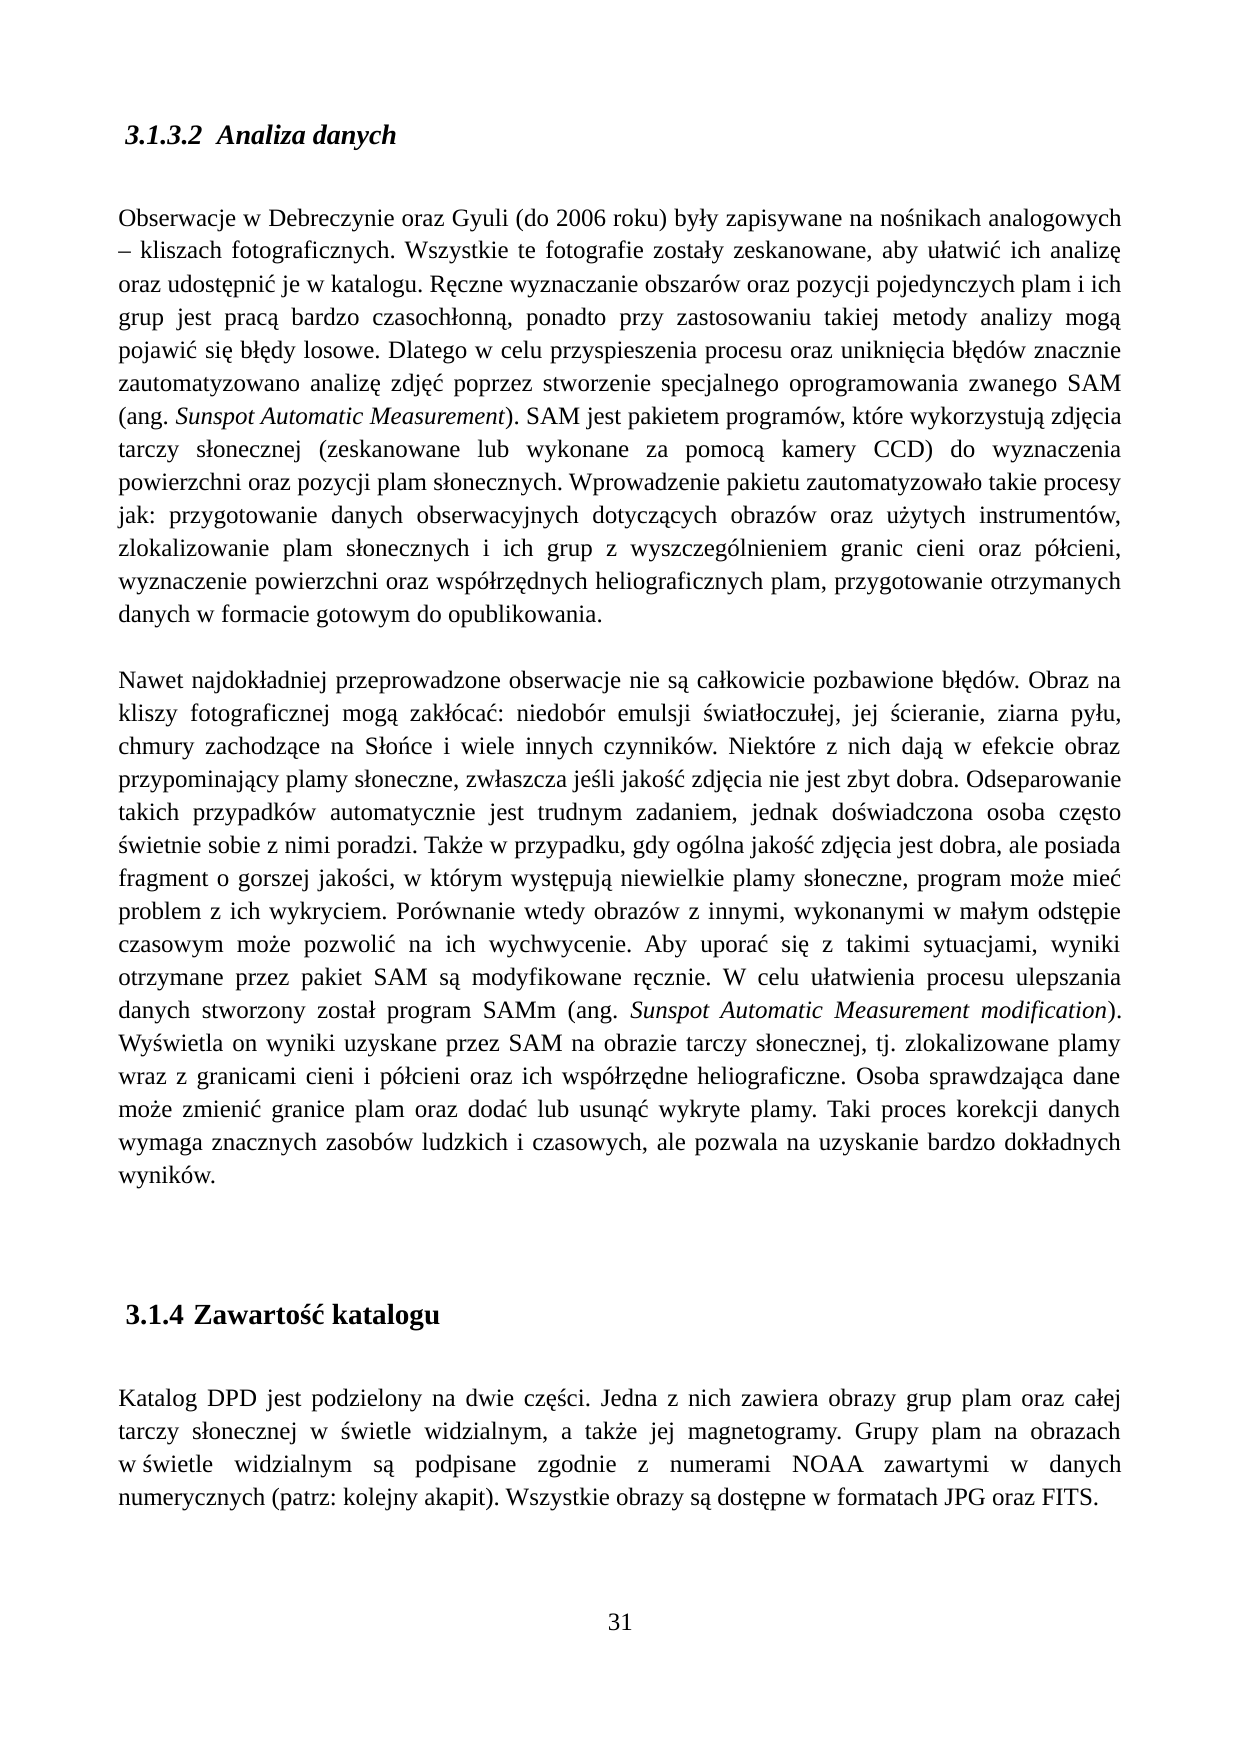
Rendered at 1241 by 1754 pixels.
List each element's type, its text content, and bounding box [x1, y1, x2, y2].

text Nawet najdokładniej przeprowadzone obserwacje nie są całkowicie pozbawione błędów. Obraz na kliszy fotograficznej mogą zakłócać: niedobór emulsji światłoczułej, jej ścieranie, ziarna pyłu, chmury zachodzące na Słońce i wiele innych czynników. Niektóre z nich dają w efekcie obraz przypominający plamy słoneczne, zwłaszcza jeśli jakość zdjęcia nie jest zbyt dobra. Odseparowanie takich przypadków automatycznie jest trudnym zadaniem, jednak doświadczona osoba często świetnie sobie z nimi poradzi. Także w przypadku, gdy ogólna jakość zdjęcia jest dobra, ale posiada fragment o gorszej jakości, w którym występują niewielkie plamy słoneczne, program może mieć problem z ich wykryciem. Porównanie wtedy obrazów z innymi, wykonanymi w małym odstępie czasowym może pozwolić na ich wychwycenie. Aby uporać się z takimi sytuacjami, wyniki otrzymane przez pakiet SAM są modyfikowane ręcznie. W celu ułatwienia procesu ulepszania danych stworzony został program SAMm (ang. Sunspot Automatic Measurement modification). Wyświetla on wyniki uzyskane przez SAM na obrazie tarczy słonecznej, tj. zlokalizowane plamy wraz z granicami cieni i półcieni oraz ich współrzędne heliograficzne. Osoba sprawdzająca dane może zmienić granice plam oraz dodać lub usunąć wykryte plamy. Taki proces korekcji danych wymaga znacznych zasobów ludzkich i czasowych, ale pozwala na uzyskanie bardzo dokładnych wyników. [118, 665, 1122, 1189]
text Katalog DPD jest podzielony na dwie części. Jedna z nich zawiera obrazy grup plam oraz całej tarczy słonecznej w świetle widzialnym, a także jej magnetogramy. Grupy plam na obrazach w świetle widzialnym są podpisane zgodnie z numerami NOAA zawartymi w danych numerycznych (patrz: kolejny akapit). Wszystkie obrazy są dostępne w formatach JPG oraz FITS. [118, 1383, 1122, 1511]
subtitle Zawartość katalogu [118, 1297, 1122, 1331]
subtitle Analiza danych [118, 118, 1122, 151]
text Obserwacje w Debreczynie oraz Gyuli (do 2006 roku) były zapisywane na nośnikach analogowych – kliszach fotograficznych. Wszystkie te fotografie zostały zeskanowane, aby ułatwić ich analizę oraz udostępnić je w katalogu. Ręczne wyznaczanie obszarów oraz pozycji pojedynczych plam i ich grup jest pracą bardzo czasochłonną, ponadto przy zastosowaniu takiej metody analizy mogą pojawić się błędy losowe. Dlatego w celu przyspieszenia procesu oraz uniknięcia błędów znacznie zautomatyzowano analizę zdjęć poprzez stworzenie specjalnego oprogramowania zwanego SAM (ang. Sunspot Automatic Measurement). SAM jest pakietem programów, które wykorzystują zdjęcia tarczy słonecznej (zeskanowane lub wykonane za pomocą kamery CCD) do wyznaczenia powierzchni oraz pozycji plam słonecznych. Wprowadzenie pakietu zautomatyzowało takie procesy jak: przygotowanie danych obserwacyjnych dotyczących obrazów oraz użytych instrumentów, zlokalizowanie plam słonecznych i ich grup z wyszczególnieniem granic cieni oraz półcieni, wyznaczenie powierzchni oraz współrzędnych heliograficznych plam, przygotowanie otrzymanych danych w formacie gotowym do opublikowania. [118, 203, 1122, 628]
